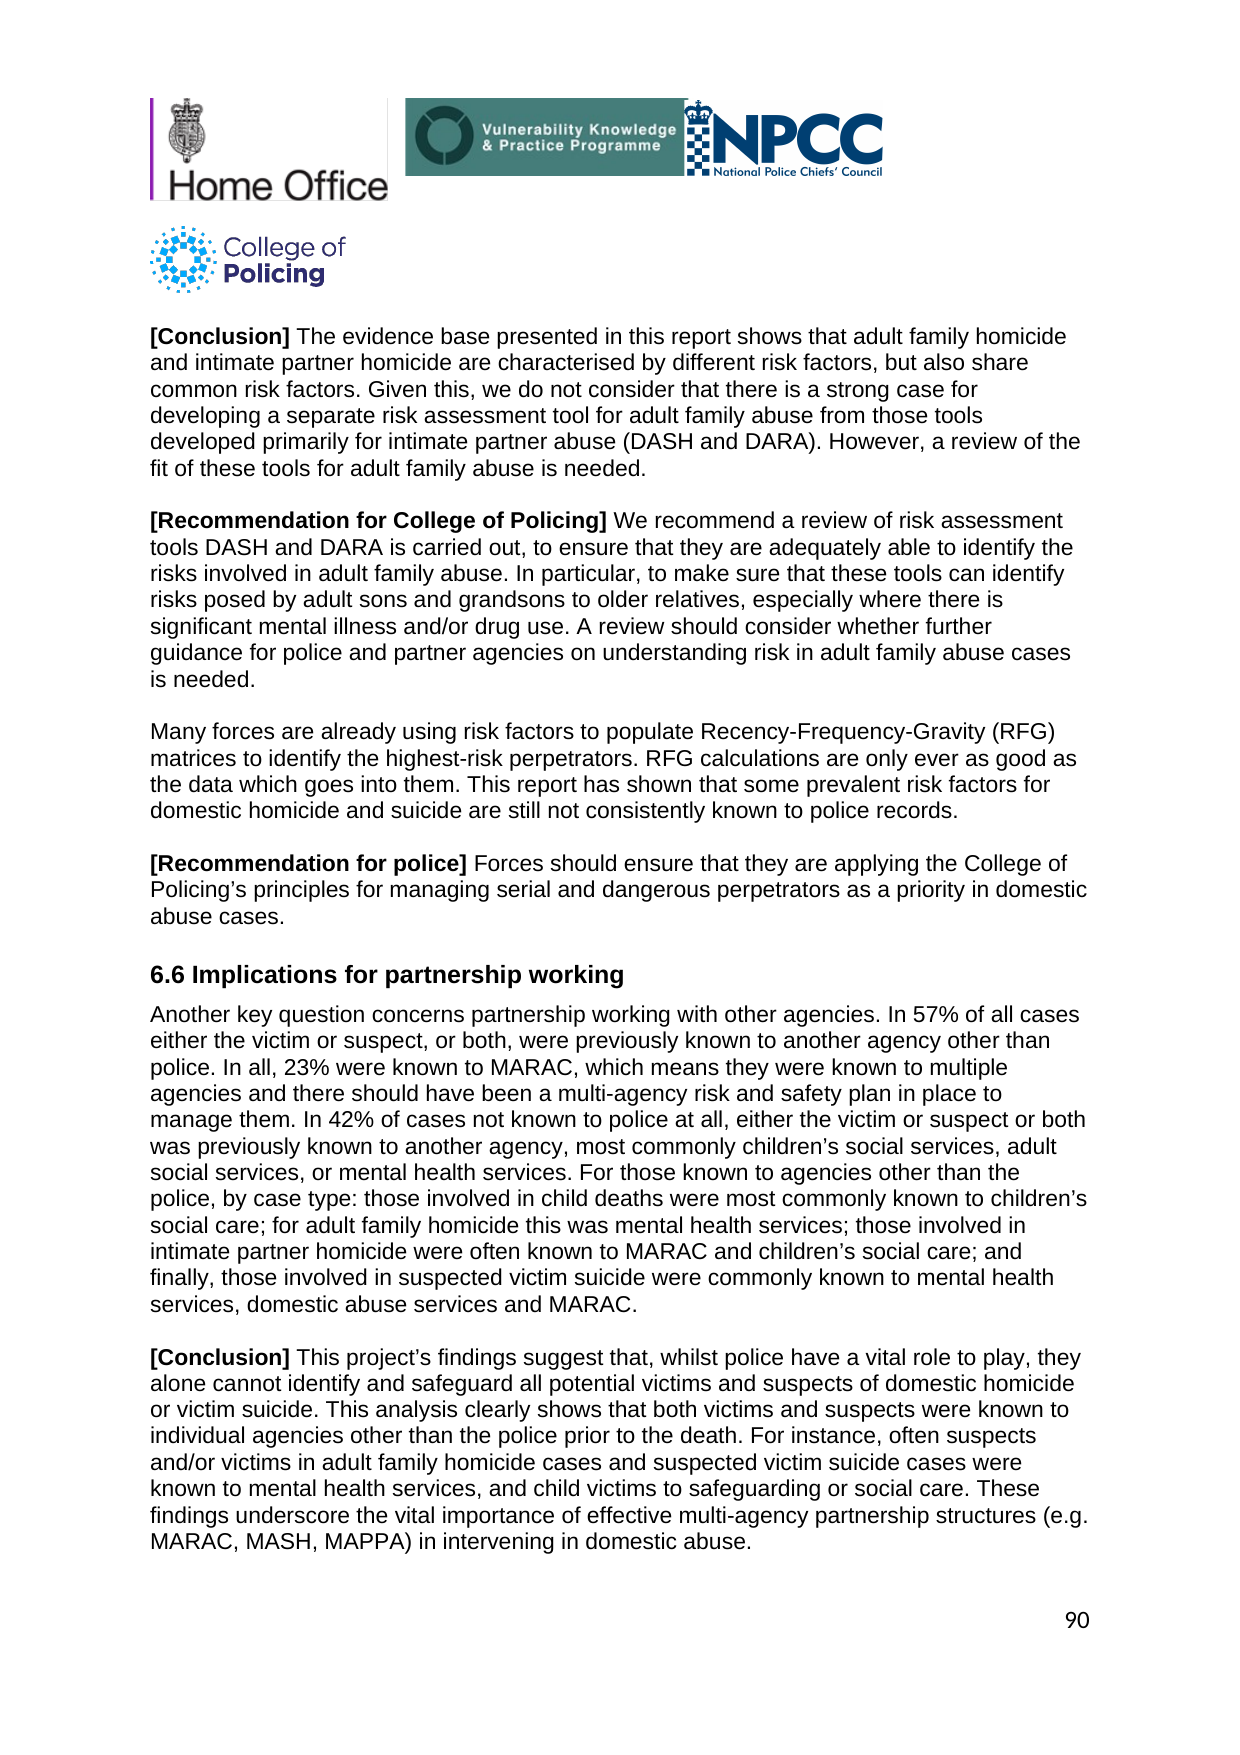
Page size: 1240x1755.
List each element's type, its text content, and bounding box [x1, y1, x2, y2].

text [Recommendation for police] Forces should ensure that they are applying the College of Policing’s principles for managing serial and dangerous perpetrators as a priority in domestic abuse cases. [150, 850, 1089, 929]
text Another key question concerns partnership working with other agencies. In 57% of all cases either the victim or suspect, or both, were previously known to another agency other than police. In all, 23% were known to MARAC, which means they were known to multiple agencies and there should have been a multi-agency risk and safety plan in place to manage them. In 42% of cases not known to police at all, either the victim or suspect or both was previously known to another agency, most commonly children’s social services, adult social services, or mental health services. For those known to agencies other than the police, by case type: those involved in child deaths were most commonly known to children’s social care; for adult family homicide this was mental health services; those involved in intimate partner homicide were often known to MARAC and children’s social care; and finally, those involved in suspected victim suicide were commonly known to mental health services, domestic abuse services and MARAC. [150, 1001, 1089, 1317]
text [Recommendation for College of Policing] We recommend a review of risk assessment tools DASH and DARA is carried out, to ensure that they are adequately able to identify the risks involved in adult family abuse. In particular, to make sure that these tools can identify risks posed by adult sons and grandsons to older relatives, especially where there is significant mental illness and/or drug use. A review should consider whether further guidance for police and partner agencies on understanding risk in adult family abuse cases is needed. [150, 507, 1089, 692]
text Many forces are already using risk factors to populate Recency-Frequency-Gravity (RFG) matrices to identify the highest-risk perpetrators. RFG calculations are only ever as good as the data which goes into them. This report has shown that some prevalent risk factors for domestic homicide and suicide are still not consistently known to police records. [150, 718, 1089, 824]
text [Conclusion] The evidence base presented in this report shows that adult family homicide and intimate partner homicide are characterised by different risk factors, but also share common risk factors. Given this, we do not consider that there is a strong case for developing a separate risk assessment tool for adult family abuse from those tools developed primarily for intimate partner abuse (DASH and DARA). However, a review of the fit of these tools for adult family abuse is needed. [150, 323, 1089, 481]
text [Conclusion] This project’s findings suggest that, whilst police have a vital role to play, they alone cannot identify and safeguard all potential victims and suspects of domestic homicide or victim suicide. This analysis clearly shows that both victims and suspects were known to individual agencies other than the police prior to the death. For instance, often suspects and/or victims in adult family homicide cases and suspected victim suicide cases were known to mental health services, and child victims to safeguarding or social care. These findings underscore the vital importance of effective multi-agency partnership structures (e.g. MARAC, MASH, MAPPA) in intervening in domestic abuse. [150, 1343, 1089, 1554]
subtitle 6.6 Implications for partnership working [150, 959, 1089, 988]
